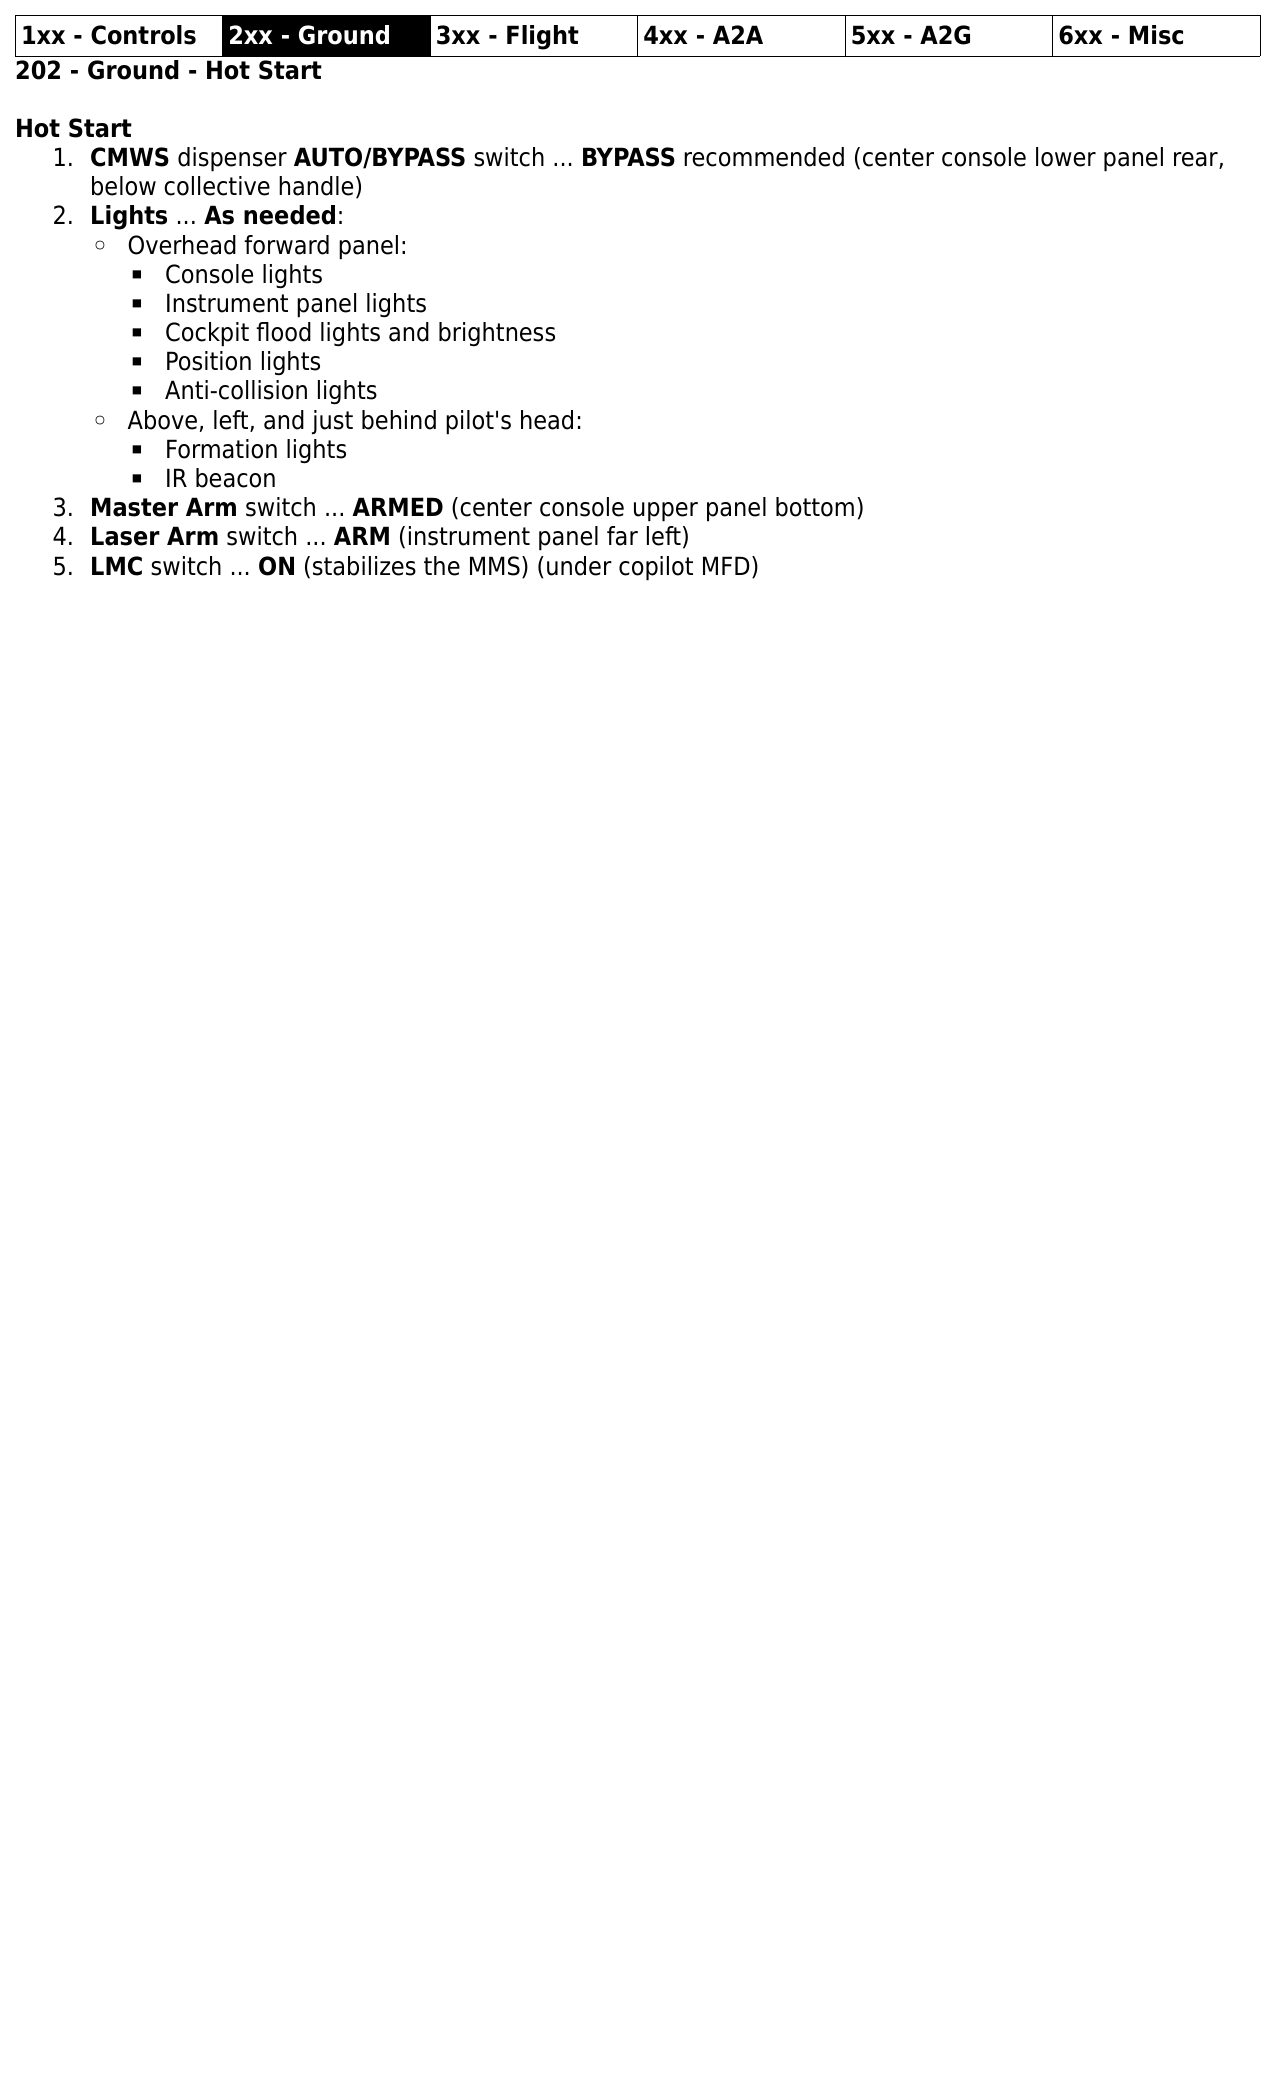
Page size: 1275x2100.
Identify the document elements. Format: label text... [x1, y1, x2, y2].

table_header 5xx - A2G [846, 16, 1052, 56]
list Console lights [127, 260, 1260, 289]
list Overhead forward panel: [90, 231, 1260, 260]
list Laser Arm switch ... ARM (instrument panel far left) [52, 522, 1260, 552]
table_header 1xx - Controls [16, 16, 222, 56]
text Hot Start [15, 114, 1260, 143]
table_header 6xx - Misc [1053, 16, 1260, 56]
list CMWS dispenser AUTO/BYPASS switch ... BYPASS recommended (center console lower panel rear, below collective handle) [52, 143, 1260, 202]
list Formation lights [127, 435, 1260, 464]
list Cockpit flood lights and brightness [127, 318, 1260, 347]
list Anti-collision lights [127, 377, 1260, 406]
table_header 2xx - Ground [223, 16, 430, 56]
text 202 - Ground - Hot Start [15, 57, 1260, 85]
list Lights ... As needed: [52, 202, 1260, 231]
table_header 3xx - Flight [431, 16, 637, 56]
list LMC switch ... ON (stabilizes the MMS) (under copilot MFD) [52, 552, 1260, 581]
list Above, left, and just behind pilot's head: [90, 406, 1260, 435]
list Instrument panel lights [127, 289, 1260, 318]
list Position lights [127, 347, 1260, 377]
list Master Arm switch ... ARMED (center console upper panel bottom) [52, 493, 1260, 522]
table_header 4xx - A2A [638, 16, 845, 56]
list IR beacon [127, 464, 1260, 493]
